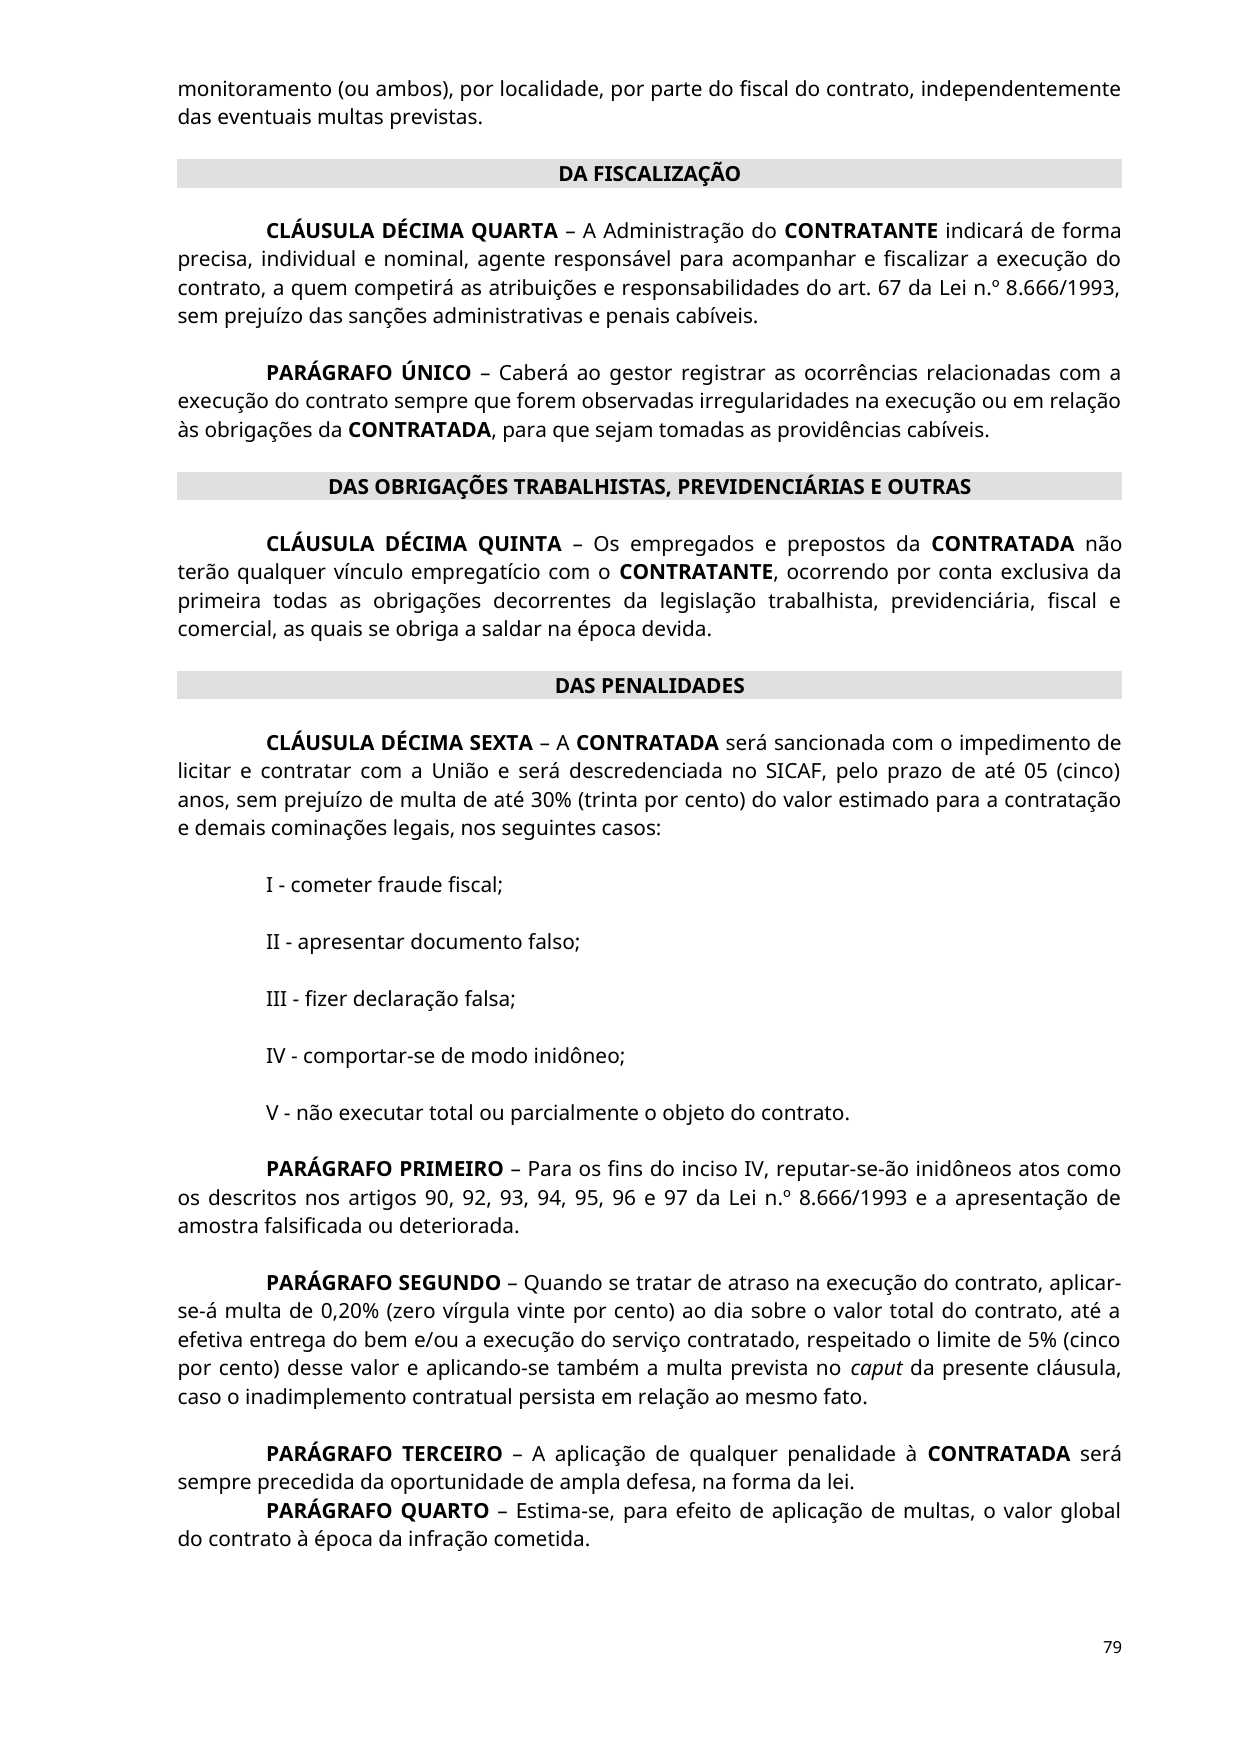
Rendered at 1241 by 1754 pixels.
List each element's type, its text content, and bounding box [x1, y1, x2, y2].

text monitoramento (ou ambos), por localidade, por parte do fiscal do contrato, independentemente das eventuais multas previstas. [177, 74, 1122, 131]
text IV - comportar-se de modo inidôneo; [177, 1041, 1122, 1069]
text II - apresentar documento falso; [177, 927, 1122, 955]
text PARÁGRAFO TERCEIRO – A aplicação de qualquer penalidade à CONTRATADA será sempre precedida da oportunidade de ampla defesa, na forma da lei. [177, 1439, 1122, 1496]
list DAS PENALIDADES [177, 671, 1122, 699]
list DAS OBRIGAÇÕES TRABALHISTAS, PREVIDENCIÁRIAS E OUTRAS [177, 472, 1122, 500]
text I - cometer fraude fiscal; [177, 870, 1122, 898]
list DA FISCALIZAÇÃO [177, 159, 1122, 188]
text PARÁGRAFO QUARTO – Estima-se, para efeito de aplicação de multas, o valor global do contrato à época da infração cometida. [177, 1496, 1122, 1553]
text V - não executar total ou parcialmente o objeto do contrato. [177, 1098, 1122, 1126]
text PARÁGRAFO PRIMEIRO – Para os fins do inciso IV, reputar-se-ão inidôneos atos como os descritos nos artigos 90, 92, 93, 94, 95, 96 e 97 da Lei n.º 8.666/1993 e a apresentação de amostra falsificada ou deteriorada. [177, 1154, 1122, 1240]
text CLÁUSULA DÉCIMA SEXTA – A CONTRATADA será sancionada com o impedimento de licitar e contratar com a União e será descredenciada no SICAF, pelo prazo de até 05 (cinco) anos, sem prejuízo de multa de até 30% (trinta por cento) do valor estimado para a contratação e demais cominações legais, nos seguintes casos: [177, 728, 1122, 842]
text PARÁGRAFO ÚNICO – Caberá ao gestor registrar as ocorrências relacionadas com a execução do contrato sempre que forem observadas irregularidades na execução ou em relação às obrigações da CONTRATADA, para que sejam tomadas as providências cabíveis. [177, 358, 1122, 443]
text CLÁUSULA DÉCIMA QUINTA – Os empregados e prepostos da CONTRATADA não terão qualquer vínculo empregatício com o CONTRATANTE, ocorrendo por conta exclusiva da primeira todas as obrigações decorrentes da legislação trabalhista, previdenciária, fiscal e comercial, as quais se obriga a saldar na época devida. [177, 529, 1122, 643]
text CLÁUSULA DÉCIMA QUARTA – A Administração do CONTRATANTE indicará de forma precisa, individual e nominal, agente responsável para acompanhar e fiscalizar a execução do contrato, a quem competirá as atribuições e responsabilidades do art. 67 da Lei n.º 8.666/1993, sem prejuízo das sanções administrativas e penais cabíveis. [177, 216, 1122, 330]
text PARÁGRAFO SEGUNDO – Quando se tratar de atraso na execução do contrato, aplicar-se-á multa de 0,20% (zero vírgula vinte por cento) ao dia sobre o valor total do contrato, até a efetiva entrega do bem e/ou a execução do serviço contratado, respeitado o limite de 5% (cinco por cento) desse valor e aplicando-se também a multa prevista no caput da presente cláusula, caso o inadimplemento contratual persista em relação ao mesmo fato. [177, 1268, 1122, 1410]
text III - fizer declaração falsa; [177, 984, 1122, 1012]
